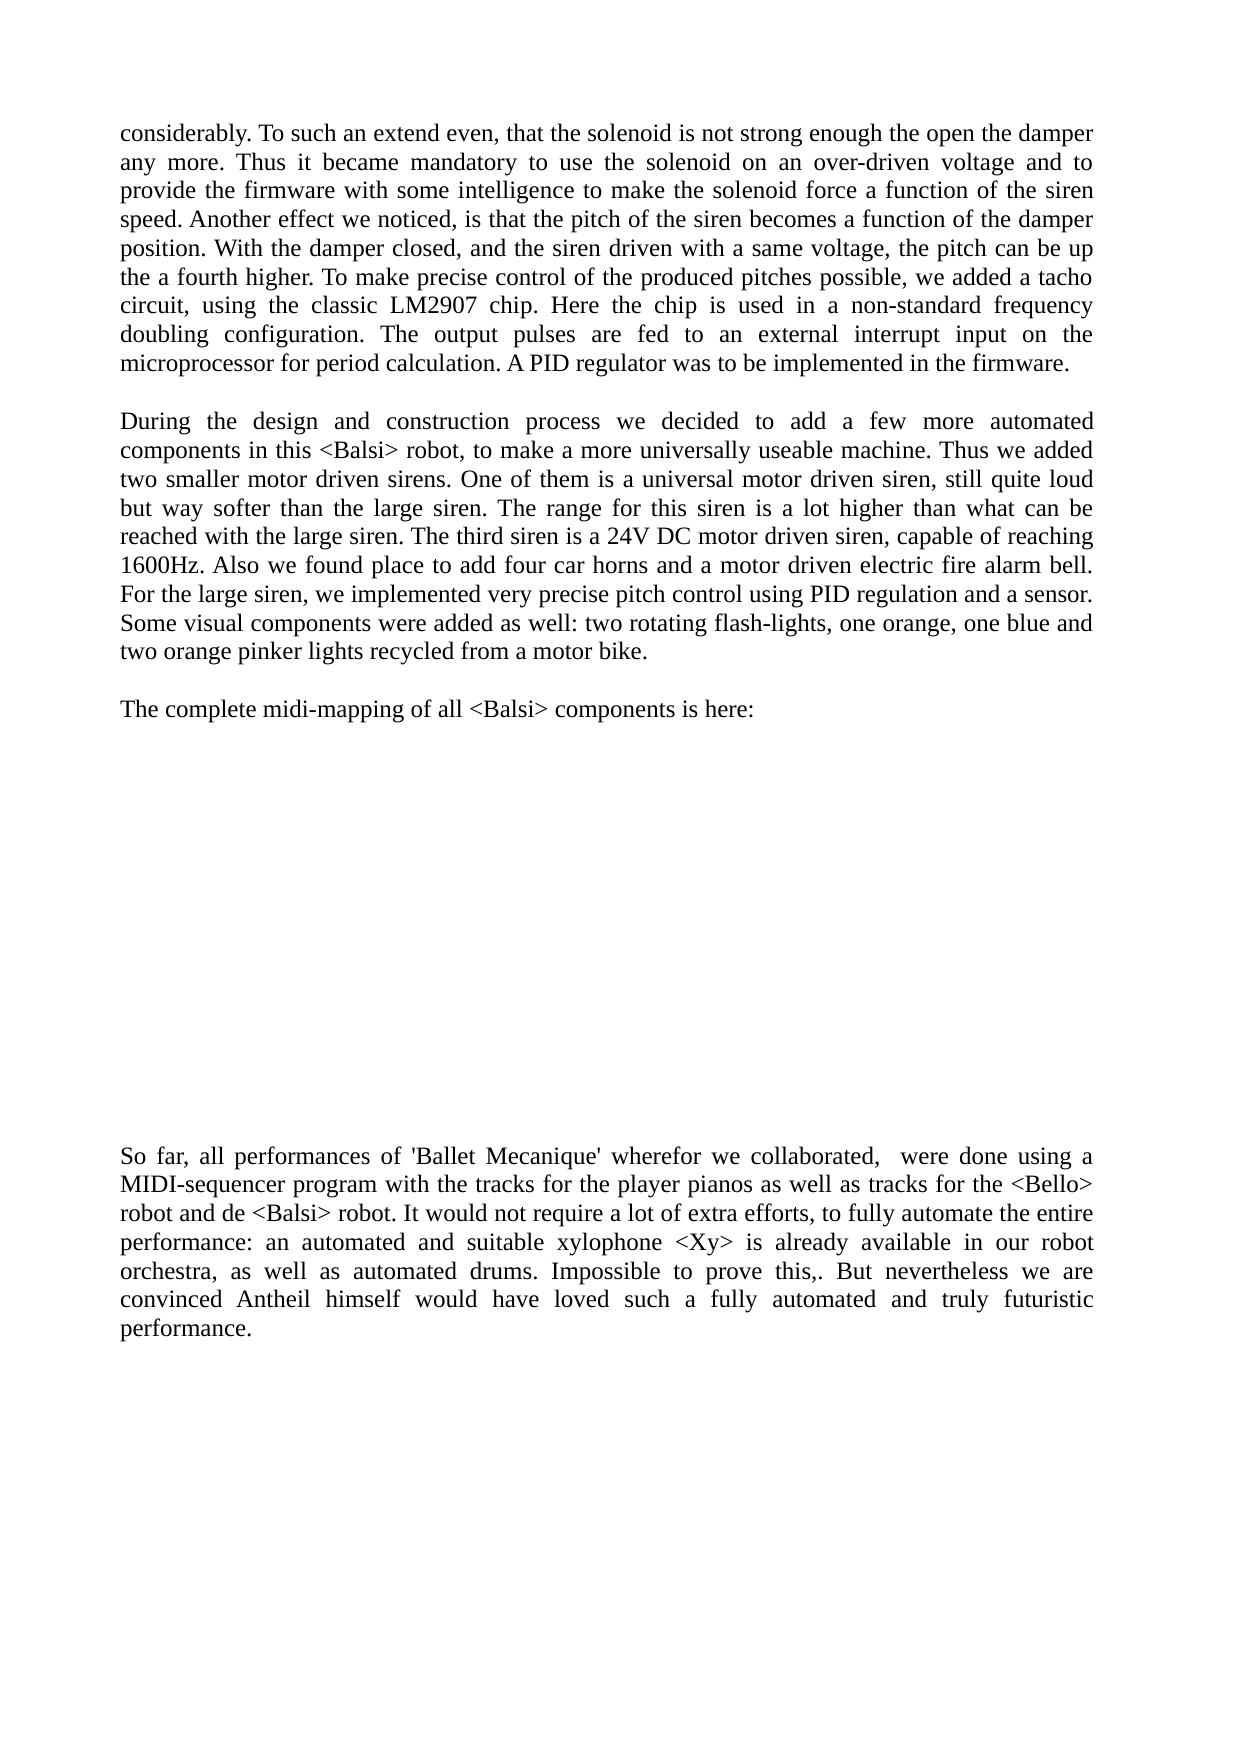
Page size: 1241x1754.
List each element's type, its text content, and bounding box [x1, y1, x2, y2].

text So far, all performances of 'Ballet Mecanique' wherefor we collaborated, were done using a MIDI-sequencer program with the tracks for the player pianos as well as tracks for the <Bello> robot and de <Balsi> robot. It would not require a lot of extra efforts, to fully automate the entire performance: an automated and suitable xylophone <Xy> is already available in our robot orchestra, as well as automated drums. Impossible to prove this,. But nevertheless we are convinced Antheil himself would have loved such a fully automated and truly futuristic performance. [120, 1141, 1095, 1342]
text The complete midi-mapping of all <Balsi> components is here: [120, 694, 1095, 723]
text considerably. To such an extend even, that the solenoid is not strong enough the open the damper any more. Thus it became mandatory to use the solenoid on an over-driven voltage and to provide the firmware with some intelligence to make the solenoid force a function of the siren speed. Another effect we noticed, is that the pitch of the siren becomes a function of the damper position. With the damper closed, and the siren driven with a same voltage, the pitch can be up the a fourth higher. To make precise control of the produced pitches possible, we added a tacho circuit, using the classic LM2907 chip. Here the chip is used in a non-standard frequency doubling configuration. The output pulses are fed to an external interrupt input on the microprocessor for period calculation. A PID regulator was to be implemented in the firmware. [120, 118, 1095, 377]
text During the design and construction process we decided to add a few more automated components in this <Balsi> robot, to make a more universally useable machine. Thus we added two smaller motor driven sirens. One of them is a universal motor driven siren, still quite loud but way softer than the large siren. The range for this siren is a lot higher than what can be reached with the large siren. The third siren is a 24V DC motor driven siren, capable of reaching 1600Hz. Also we found place to add four car horns and a motor driven electric fire alarm bell. For the large siren, we implemented very precise pitch control using PID regulation and a sensor. Some visual components were added as well: two rotating flash-lights, one orange, one blue and two orange pinker lights recycled from a motor bike. [120, 406, 1095, 665]
